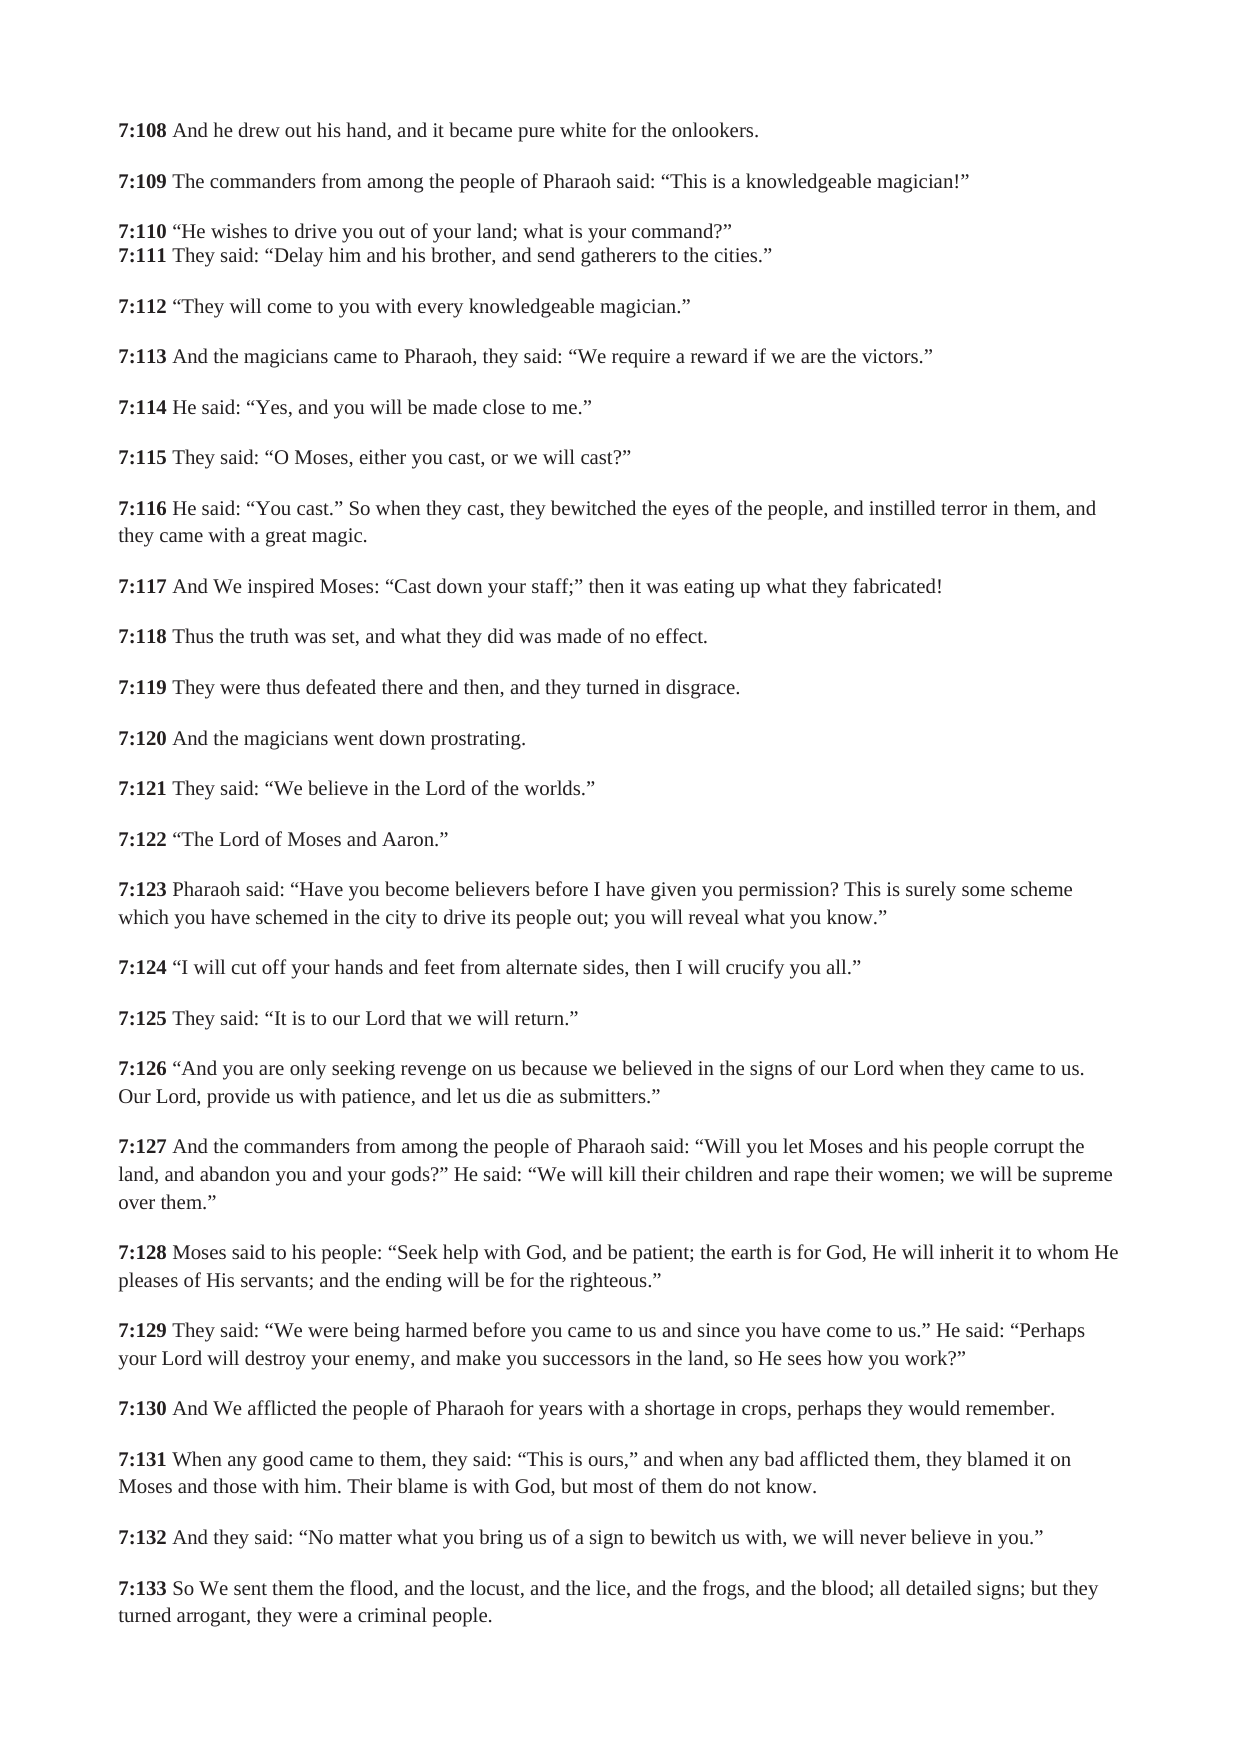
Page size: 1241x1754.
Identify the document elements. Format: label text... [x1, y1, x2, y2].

text 7:121 They said: “We believe in the Lord of the worlds.” [118, 776, 1122, 800]
text 7:113 And the magicians came to Pharaoh, they said: “We require a reward if we are the victors.” [118, 344, 1122, 368]
text 7:116 He said: “You cast.” So when they cast, they bewitched the eyes of the people, and instilled terror in them, and they came with a great magic. [118, 496, 1122, 547]
text 7:120 And the magicians went down prostrating. [118, 726, 1122, 749]
text 7:112 “They will come to you with every knowledgeable magician.” [118, 294, 1122, 318]
text 7:114 He said: “Yes, and you will be made close to me.” [118, 395, 1122, 419]
text 7:130 And We afflicted the people of Pharaoh for years with a shortage in crops, perhaps they would remember. [118, 1396, 1122, 1420]
text 7:109 The commanders from among the people of Pharaoh said: “This is a knowledgeable magician!” [118, 169, 1122, 193]
text 7:133 So We sent them the flood, and the locust, and the lice, and the frogs, and the blood; all detailed signs; but they turned arrogant, they were a criminal people. [118, 1576, 1122, 1627]
text 7:126 “And you are only seeking revenge on us because we believed in the signs of our Lord when they came to us. Our Lord, provide us with patience, and let us die as submitters.” [118, 1056, 1122, 1108]
text 7:125 They said: “It is to our Lord that we will return.” [118, 1006, 1122, 1030]
text 7:110 “He wishes to drive you out of your land; what is your command?” [118, 219, 1122, 243]
text 7:111 They said: “Delay him and his brother, and send gatherers to the cities.” [118, 243, 1122, 267]
text 7:122 “The Lord of Moses and Aaron.” [118, 827, 1122, 851]
text 7:129 They said: “We were being harmed before you came to us and since you have come to us.” He said: “Perhaps your Lord will destroy your enemy, and make you successors in the land, so He sees how you work?” [118, 1318, 1122, 1370]
text 7:127 And the commanders from among the people of Pharaoh said: “Will you let Moses and his people corrupt the land, and abandon you and your gods?” He said: “We will kill their children and rape their women; we will be supreme over them.” [118, 1134, 1122, 1214]
text 7:131 When any good came to them, they said: “This is ours,” and when any bad afflicted them, they blamed it on Moses and those with him. Their blame is with God, but most of them do not know. [118, 1447, 1122, 1498]
text 7:123 Pharaoh said: “Have you become believers before I have given you permission? This is surely some scheme which you have schemed in the city to drive its people out; you will reveal what you know.” [118, 877, 1122, 929]
text 7:108 And he drew out his hand, and it became pure white for the onlookers. [118, 118, 1122, 142]
text 7:128 Moses said to his people: “Seek help with God, and be patient; the earth is for God, He will inherit it to whom He pleases of His servants; and the ending will be for the righteous.” [118, 1240, 1122, 1292]
text 7:117 And We inspired Moses: “Cast down your staff;” then it was eating up what they fabricated! [118, 574, 1122, 598]
text 7:124 “I will cut off your hands and feet from alternate sides, then I will crucify you all.” [118, 955, 1122, 979]
text 7:115 They said: “O Moses, either you cast, or we will cast?” [118, 445, 1122, 469]
text 7:118 Thus the truth was set, and what they did was made of no effect. [118, 624, 1122, 648]
text 7:119 They were thus defeated there and then, and they turned in disgrace. [118, 675, 1122, 699]
text 7:132 And they said: “No matter what you bring us of a sign to bewitch us with, we will never believe in you.” [118, 1525, 1122, 1549]
